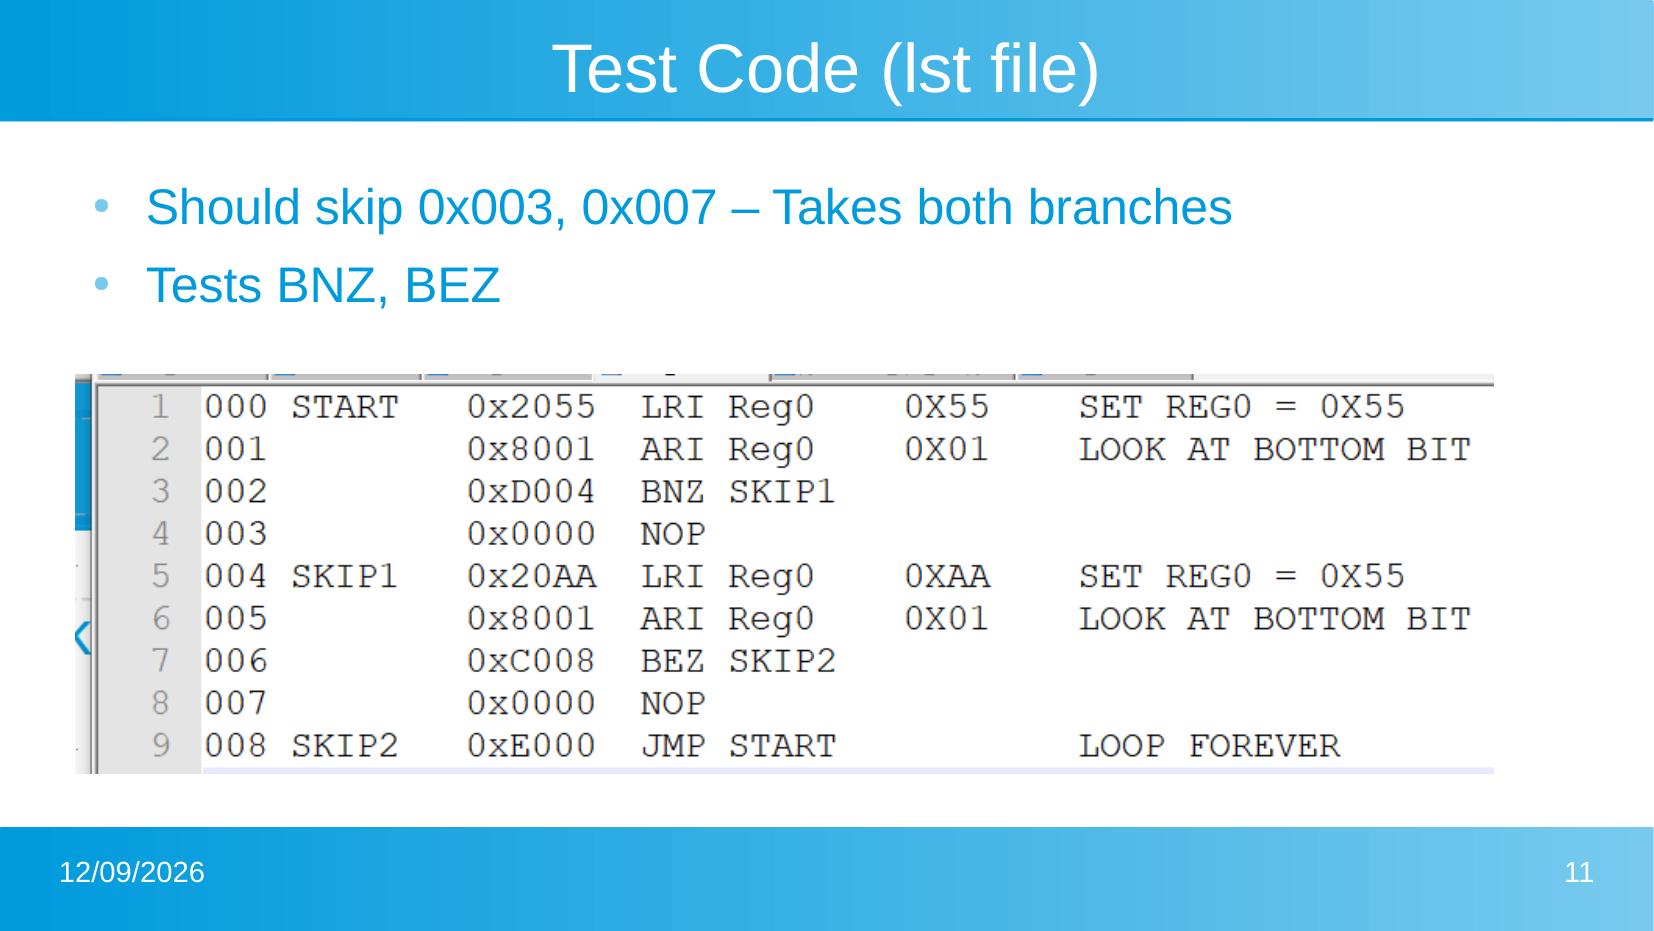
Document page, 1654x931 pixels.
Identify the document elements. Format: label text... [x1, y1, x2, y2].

picture [75, 374, 1494, 774]
title Test Code (lst file) [59, 29, 1595, 108]
list Should skip 0x003, 0x007 – Takes both branches Tests BNZ, BEZ [75, 179, 1591, 338]
